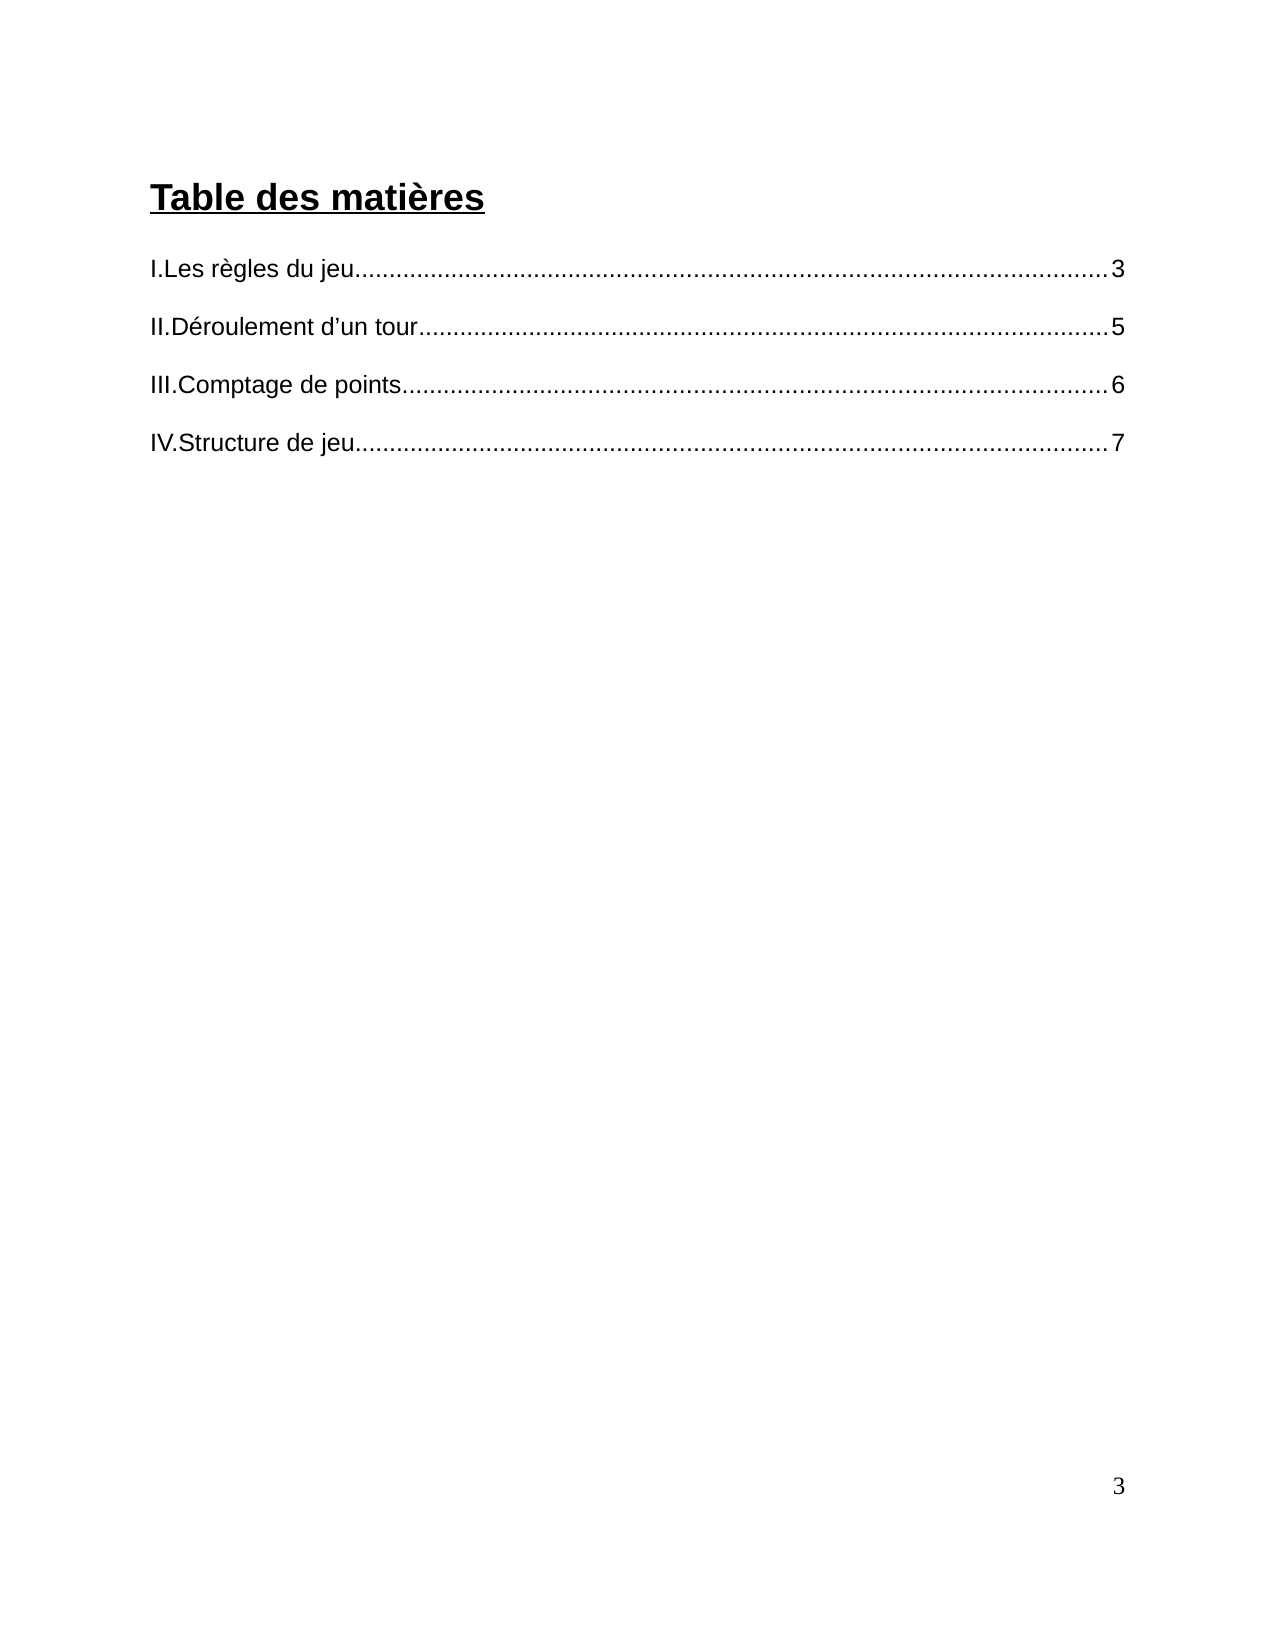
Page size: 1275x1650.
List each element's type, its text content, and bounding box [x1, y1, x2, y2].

text IV.Structure de jeu 7 [150, 428, 1125, 457]
text I.Les règles du jeu 3 [150, 254, 1125, 283]
text III.Comptage de points 6 [150, 370, 1125, 399]
subtitle Table des matières [150, 175, 1125, 218]
text II.Déroulement d’un tour 5 [150, 312, 1125, 341]
